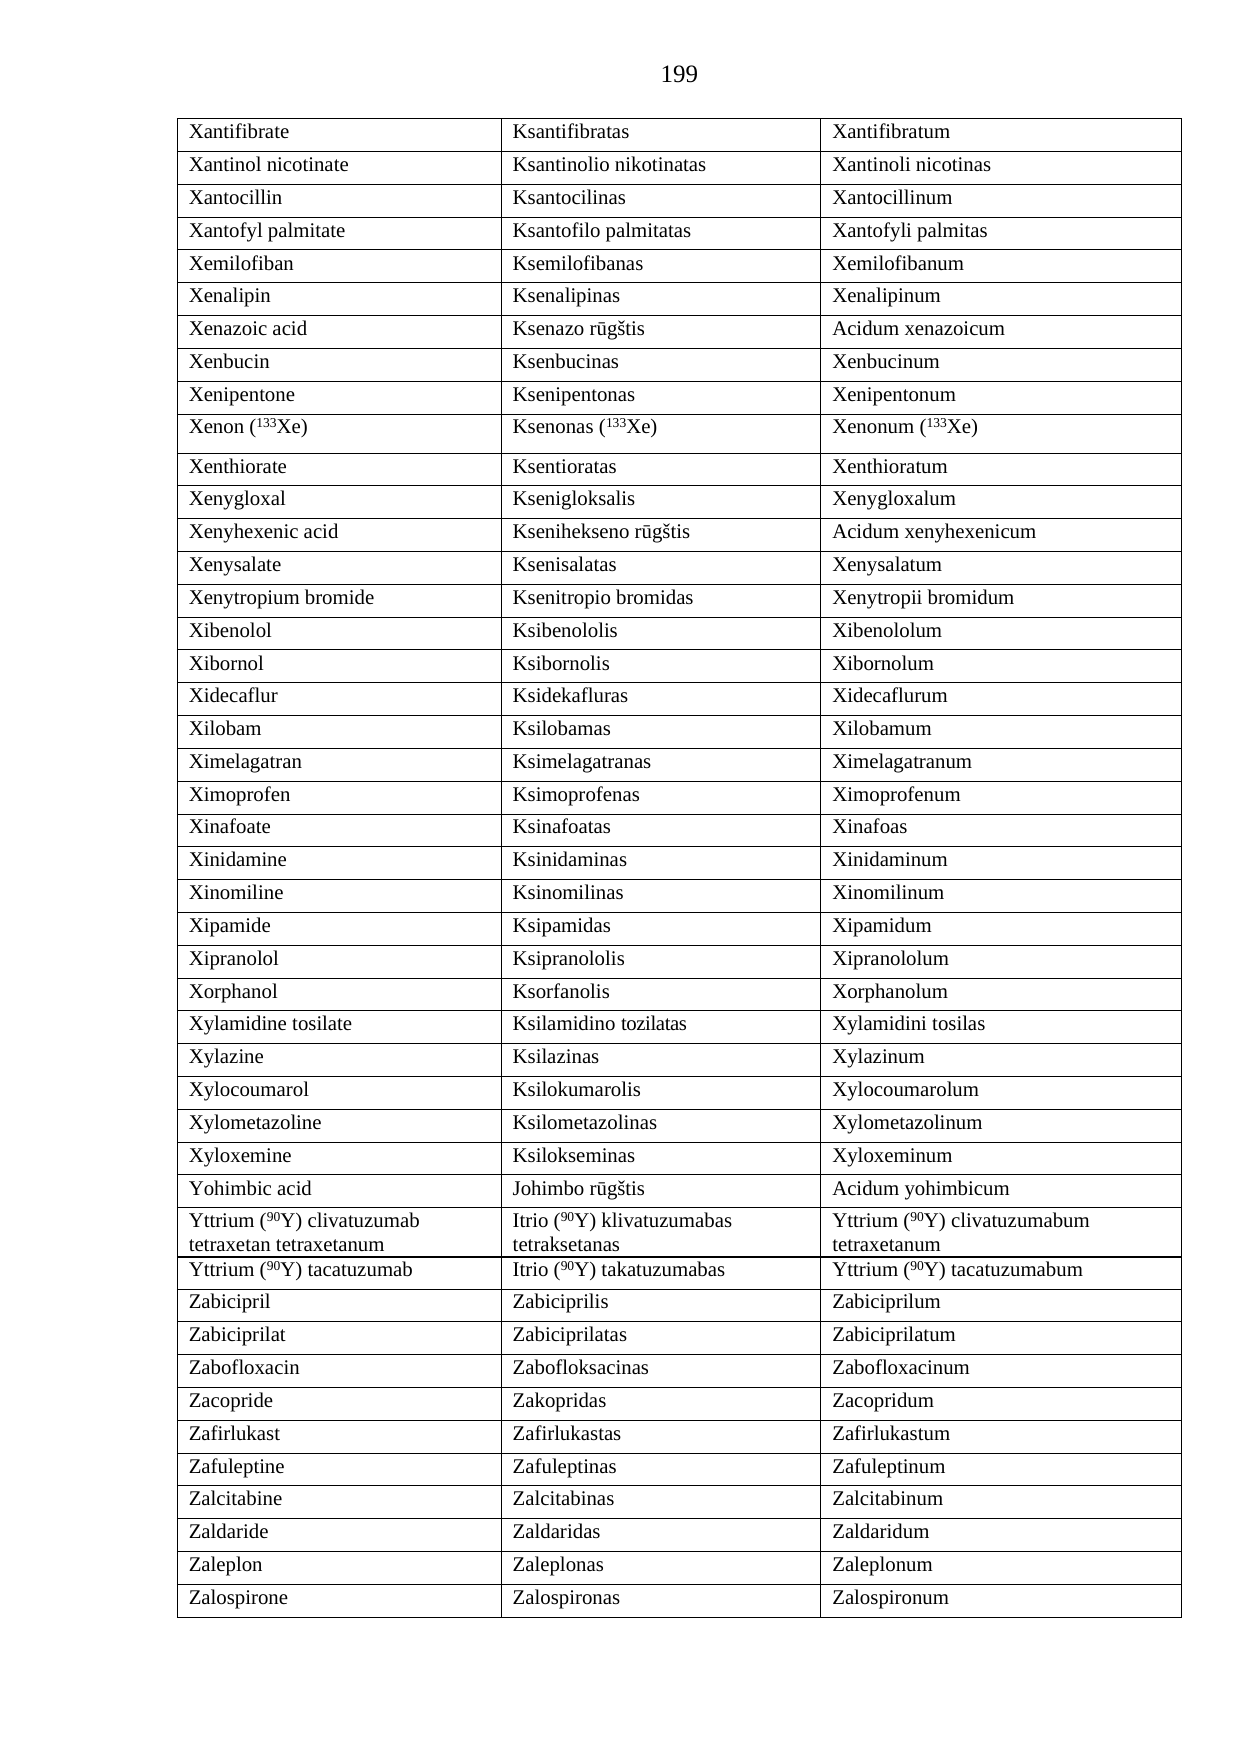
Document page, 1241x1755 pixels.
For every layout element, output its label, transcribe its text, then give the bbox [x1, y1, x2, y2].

table_cell Xinomiline [178, 880, 501, 912]
table_cell Xantocillin [178, 185, 501, 217]
table_cell Acidum xenazoicum [821, 316, 1181, 348]
table_cell Xipranololum [821, 946, 1181, 977]
table_cell Yohimbic acid [178, 1175, 501, 1207]
table_cell Zabiciprilatas [502, 1322, 820, 1354]
table_cell Xenbucin [178, 349, 501, 381]
table_cell Zaleplonum [821, 1552, 1181, 1584]
table_cell Zafirlukastum [821, 1421, 1181, 1452]
table_cell Xemilofibanum [821, 250, 1181, 282]
table_cell Xipamidum [821, 913, 1181, 945]
table_cell Xantinoli nicotinas [821, 152, 1181, 184]
table_cell Itrio (90Y) klivatuzumabas tetraksetanas [502, 1208, 820, 1256]
table_cell Ksipamidas [502, 913, 820, 945]
table_cell Xenysalate [178, 552, 501, 584]
table_cell Zaldaride [178, 1519, 501, 1551]
table_cell Ksenalipinas [502, 283, 820, 315]
table_cell Yttrium (90Y) clivatuzumabum tetraxetanum [821, 1208, 1181, 1256]
table_cell Xylazine [178, 1044, 501, 1076]
table_cell Ksemilofibanas [502, 250, 820, 282]
table_cell Zaldaridum [821, 1519, 1181, 1551]
table_cell Xenalipinum [821, 283, 1181, 315]
table_cell Xenthiorate [178, 454, 501, 485]
table_cell Ksinomilinas [502, 880, 820, 912]
table_cell Xenipentonum [821, 382, 1181, 413]
table_cell Xylamidini tosilas [821, 1011, 1181, 1043]
table_cell Ksentioratas [502, 454, 820, 485]
table_cell Zalcitabinum [821, 1486, 1181, 1518]
table_cell Itrio (90Y) takatuzumabas [502, 1258, 820, 1288]
table_cell Xantocillinum [821, 185, 1181, 217]
table_cell Xipamide [178, 913, 501, 945]
table_cell Xinomilinum [821, 880, 1181, 912]
table_cell Ksinidaminas [502, 847, 820, 879]
table_cell Acidum xenyhexenicum [821, 519, 1181, 551]
table_cell Yttrium (90Y) clivatuzumab tetraxetan tetraxetanum [178, 1208, 501, 1256]
table_cell Xibenolol [178, 618, 501, 649]
table_cell Ksenihekseno rūgštis [502, 519, 820, 551]
table_cell Xenalipin [178, 283, 501, 315]
table_cell Yttrium (90Y) tacatuzumabum [821, 1258, 1181, 1288]
table_cell Xidecaflur [178, 683, 501, 715]
table_cell Ksilamidino tozilatas [502, 1011, 820, 1043]
table_cell Ksantocilinas [502, 185, 820, 217]
table_cell Xylometazolinum [821, 1110, 1181, 1142]
table_cell Zafuleptinas [502, 1454, 820, 1485]
table_cell Xenygloxal [178, 486, 501, 518]
table_cell Xenon (133Xe) [178, 415, 501, 452]
table_cell Ksibenololis [502, 618, 820, 649]
table_cell Zalospirone [178, 1585, 501, 1617]
table_cell Xibornol [178, 650, 501, 682]
table_cell Zabofloxacin [178, 1355, 501, 1387]
table_cell Ksilometazolinas [502, 1110, 820, 1142]
table_cell Xantofyl palmitate [178, 218, 501, 249]
table_cell Ksenonas (133Xe) [502, 415, 820, 452]
table_cell Xinafoas [821, 815, 1181, 846]
table_cell Xibornolum [821, 650, 1181, 682]
table_cell Zabiciprilis [502, 1290, 820, 1321]
table_cell Xyloxemine [178, 1143, 501, 1174]
table_cell Xylocoumarolum [821, 1077, 1181, 1109]
table_cell Ksilokseminas [502, 1143, 820, 1174]
table_cell Ksantinolio nikotinatas [502, 152, 820, 184]
table_cell Ksenisalatas [502, 552, 820, 584]
table_cell Xantinol nicotinate [178, 152, 501, 184]
table_cell Ksinafoatas [502, 815, 820, 846]
table_cell Ksantofilo palmitatas [502, 218, 820, 249]
table_cell Zaleplonas [502, 1552, 820, 1584]
table_cell Xylazinum [821, 1044, 1181, 1076]
table_cell Zafirlukast [178, 1421, 501, 1452]
table_cell Xantofyli palmitas [821, 218, 1181, 249]
table_cell Xemilofiban [178, 250, 501, 282]
table_cell Ximelagatranum [821, 749, 1181, 781]
table_cell Zabiciprilum [821, 1290, 1181, 1321]
table_cell Zafuleptinum [821, 1454, 1181, 1485]
table_cell Ksorfanolis [502, 979, 820, 1010]
table_cell Ximelagatran [178, 749, 501, 781]
table_cell Acidum yohimbicum [821, 1175, 1181, 1207]
table_cell Xenipentone [178, 382, 501, 413]
table_cell Ksibornolis [502, 650, 820, 682]
table_cell Zalospironum [821, 1585, 1181, 1617]
table_cell Xenytropium bromide [178, 585, 501, 617]
table_cell Ksipranololis [502, 946, 820, 977]
table_cell Zafuleptine [178, 1454, 501, 1485]
table_cell Xenysalatum [821, 552, 1181, 584]
table_cell Zacopridum [821, 1388, 1181, 1420]
table_cell Xinidamine [178, 847, 501, 879]
table_cell Zabicipril [178, 1290, 501, 1321]
table_cell Xenazoic acid [178, 316, 501, 348]
table_cell Ksimelagatranas [502, 749, 820, 781]
table_cell Zaldaridas [502, 1519, 820, 1551]
table_cell Zalcitabinas [502, 1486, 820, 1518]
table_cell Ksilokumarolis [502, 1077, 820, 1109]
table_cell Ksantifibratas [502, 119, 820, 151]
table_cell Ksenbucinas [502, 349, 820, 381]
table_cell Ximoprofen [178, 782, 501, 813]
table_cell Zabiciprilat [178, 1322, 501, 1354]
table_cell Ksenitropio bromidas [502, 585, 820, 617]
table_cell Ksilobamas [502, 716, 820, 748]
table_cell Xenygloxalum [821, 486, 1181, 518]
table_cell Zabofloksacinas [502, 1355, 820, 1387]
table_cell Xenthioratum [821, 454, 1181, 485]
table_cell Zalospironas [502, 1585, 820, 1617]
table_cell Xenonum (133Xe) [821, 415, 1181, 452]
table_cell Xylamidine tosilate [178, 1011, 501, 1043]
table_cell Xantifibratum [821, 119, 1181, 151]
table_cell Ksenazo rūgštis [502, 316, 820, 348]
table_cell Ksilazinas [502, 1044, 820, 1076]
table_cell Xipranolol [178, 946, 501, 977]
table_cell Zacopride [178, 1388, 501, 1420]
table_cell Zaleplon [178, 1552, 501, 1584]
table_cell Xylometazoline [178, 1110, 501, 1142]
table_cell Xilobamum [821, 716, 1181, 748]
table_cell Xylocoumarol [178, 1077, 501, 1109]
table_cell Ksimoprofenas [502, 782, 820, 813]
table_cell Xidecaflurum [821, 683, 1181, 715]
table_cell Johimbo rūgštis [502, 1175, 820, 1207]
table_cell Xenbucinum [821, 349, 1181, 381]
table_cell Xibenololum [821, 618, 1181, 649]
table_cell Xinidaminum [821, 847, 1181, 879]
table_cell Zafirlukastas [502, 1421, 820, 1452]
table_cell Yttrium (90Y) tacatuzumab [178, 1258, 501, 1288]
table_cell Ksenipentonas [502, 382, 820, 413]
table_cell Xorphanolum [821, 979, 1181, 1010]
table_cell Xenytropii bromidum [821, 585, 1181, 617]
table_cell Ksenigloksalis [502, 486, 820, 518]
table_cell Zakopridas [502, 1388, 820, 1420]
table_cell Xorphanol [178, 979, 501, 1010]
table_cell Ximoprofenum [821, 782, 1181, 813]
table_cell Zabiciprilatum [821, 1322, 1181, 1354]
table_cell Xenyhexenic acid [178, 519, 501, 551]
table_cell Xinafoate [178, 815, 501, 846]
table_cell Ksidekafluras [502, 683, 820, 715]
table_cell Xantifibrate [178, 119, 501, 151]
table_cell Zabofloxacinum [821, 1355, 1181, 1387]
table_cell Xyloxeminum [821, 1143, 1181, 1174]
table_cell Zalcitabine [178, 1486, 501, 1518]
table_cell Xilobam [178, 716, 501, 748]
